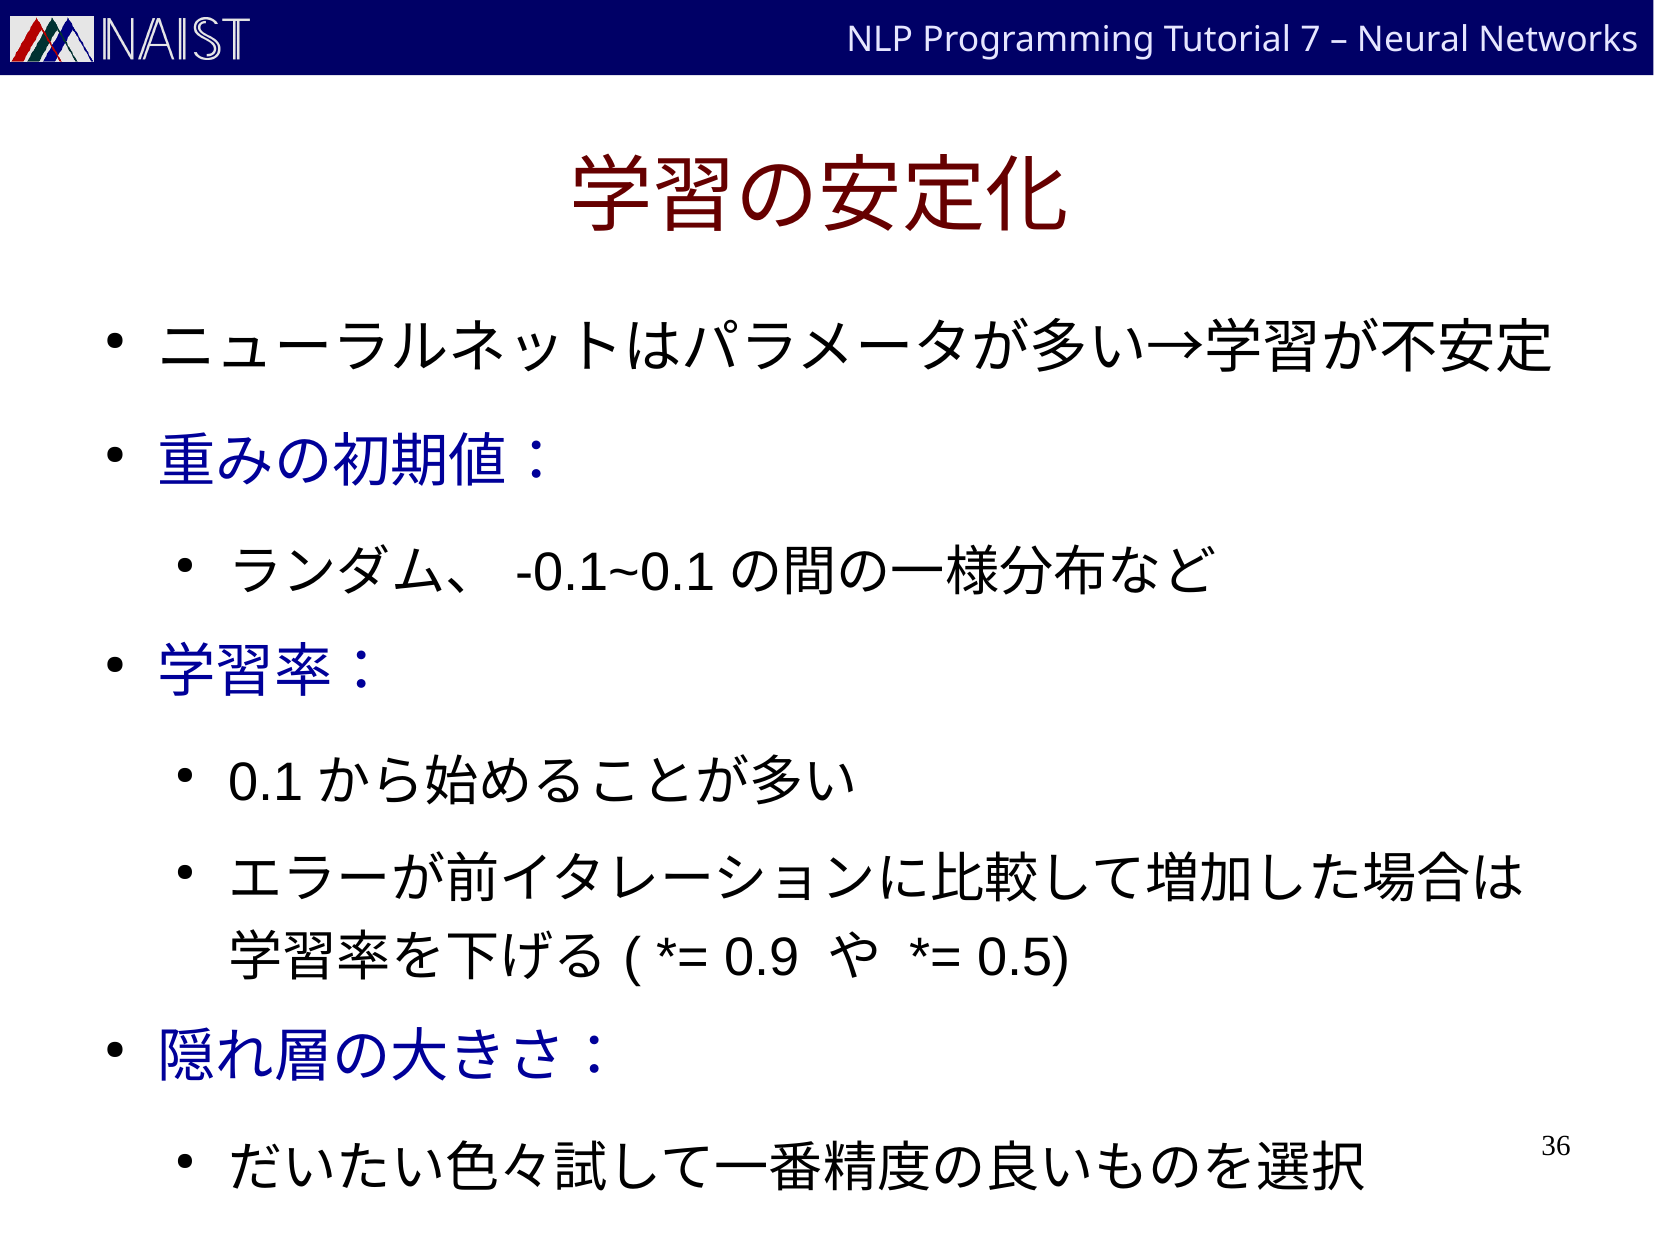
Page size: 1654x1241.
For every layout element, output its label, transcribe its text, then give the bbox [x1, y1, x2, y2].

picture [102, 17, 251, 60]
title 学習の安定化 [75, 92, 1564, 285]
picture [10, 16, 94, 62]
list ニューラルネットはパラメータが多い→学習が不安定 重みの初期値： ランダム、-0.1~0.1の間の一様分布など 学習率： 0.1から始めることが多い エラーが前イタレーションに比較して増加した場合は学習率を下げる( *= 0.9 や *= 0.5) 隠れ層の大きさ： だいたい色々試して一番精度の良いものを選択 [86, 300, 1576, 1034]
